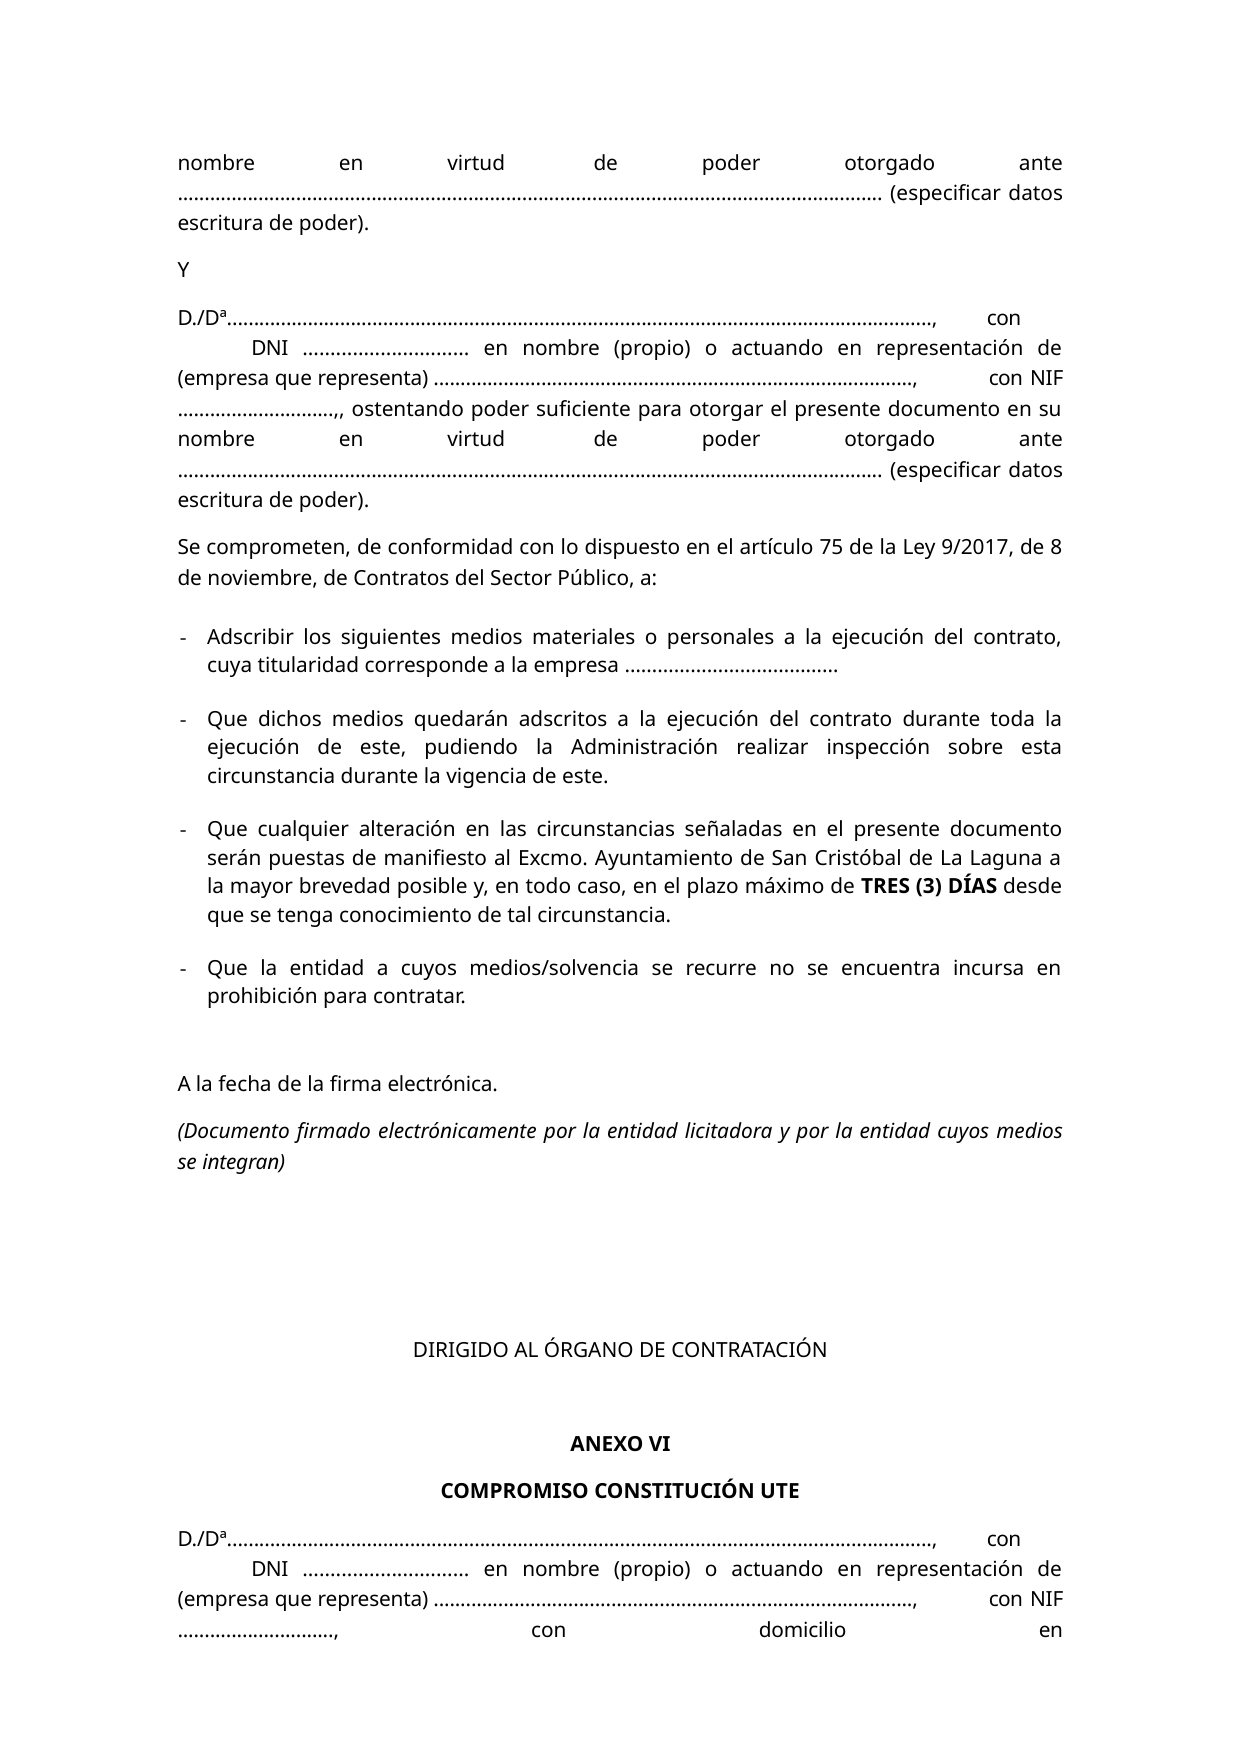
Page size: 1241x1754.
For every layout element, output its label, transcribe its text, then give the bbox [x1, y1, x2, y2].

text A la fecha de la firma electrónica. [177, 1069, 1063, 1098]
text ANEXO VI [177, 1429, 1063, 1458]
text COMPROMISO CONSTITUCIÓN UTE [177, 1477, 1063, 1505]
list Que dichos medios quedarán adscritos a la ejecución del contrato durante toda la ejecución de este, pudiendo la Administración realizar inspección sobre esta circunstancia durante la vigencia de este. [177, 704, 1063, 789]
text D./Dª..................................................................................................................................., con DNI .............................. en nombre (propio) o actuando en representación de (empresa que representa) ........................................................................................., con NIF ............................., con domicilio en [177, 1524, 1063, 1643]
list Que la entidad a cuyos medios/solvencia se recurre no se encuentra incursa en prohibición para contratar. [177, 953, 1063, 1010]
text nombre en virtud de poder otorgado ante ................................................................................................................................... (especificar datos escritura de poder). [177, 148, 1063, 237]
list Adscribir los siguientes medios materiales o personales a la ejecución del contrato, cuya titularidad corresponde a la empresa ………………………………… [177, 622, 1063, 679]
list Que cualquier alteración en las circunstancias señaladas en el presente documento serán puestas de manifiesto al Excmo. Ayuntamiento de San Cristóbal de La Laguna a la mayor brevedad posible y, en todo caso, en el plazo máximo de TRES (3) DÍAS desde que se tenga conocimiento de tal circunstancia. [177, 814, 1063, 928]
text Se comprometen, de conformidad con lo dispuesto en el artículo 75 de la Ley 9/2017, de 8 de noviembre, de Contratos del Sector Público, a: [177, 532, 1063, 591]
text Y [177, 256, 1063, 284]
text D./Dª..................................................................................................................................., con DNI .............................. en nombre (propio) o actuando en representación de (empresa que representa) ........................................................................................., con NIF .............................,, ostentando poder suficiente para otorgar el presente documento en su nombre en virtud de poder otorgado ante ................................................................................................................................... (especificar datos escritura de poder). [177, 303, 1063, 513]
text DIRIGIDO AL ÓRGANO DE CONTRATACIÓN [177, 1335, 1063, 1364]
text (Documento firmado electrónicamente por la entidad licitadora y por la entidad cuyos medios se integran) [177, 1117, 1063, 1176]
